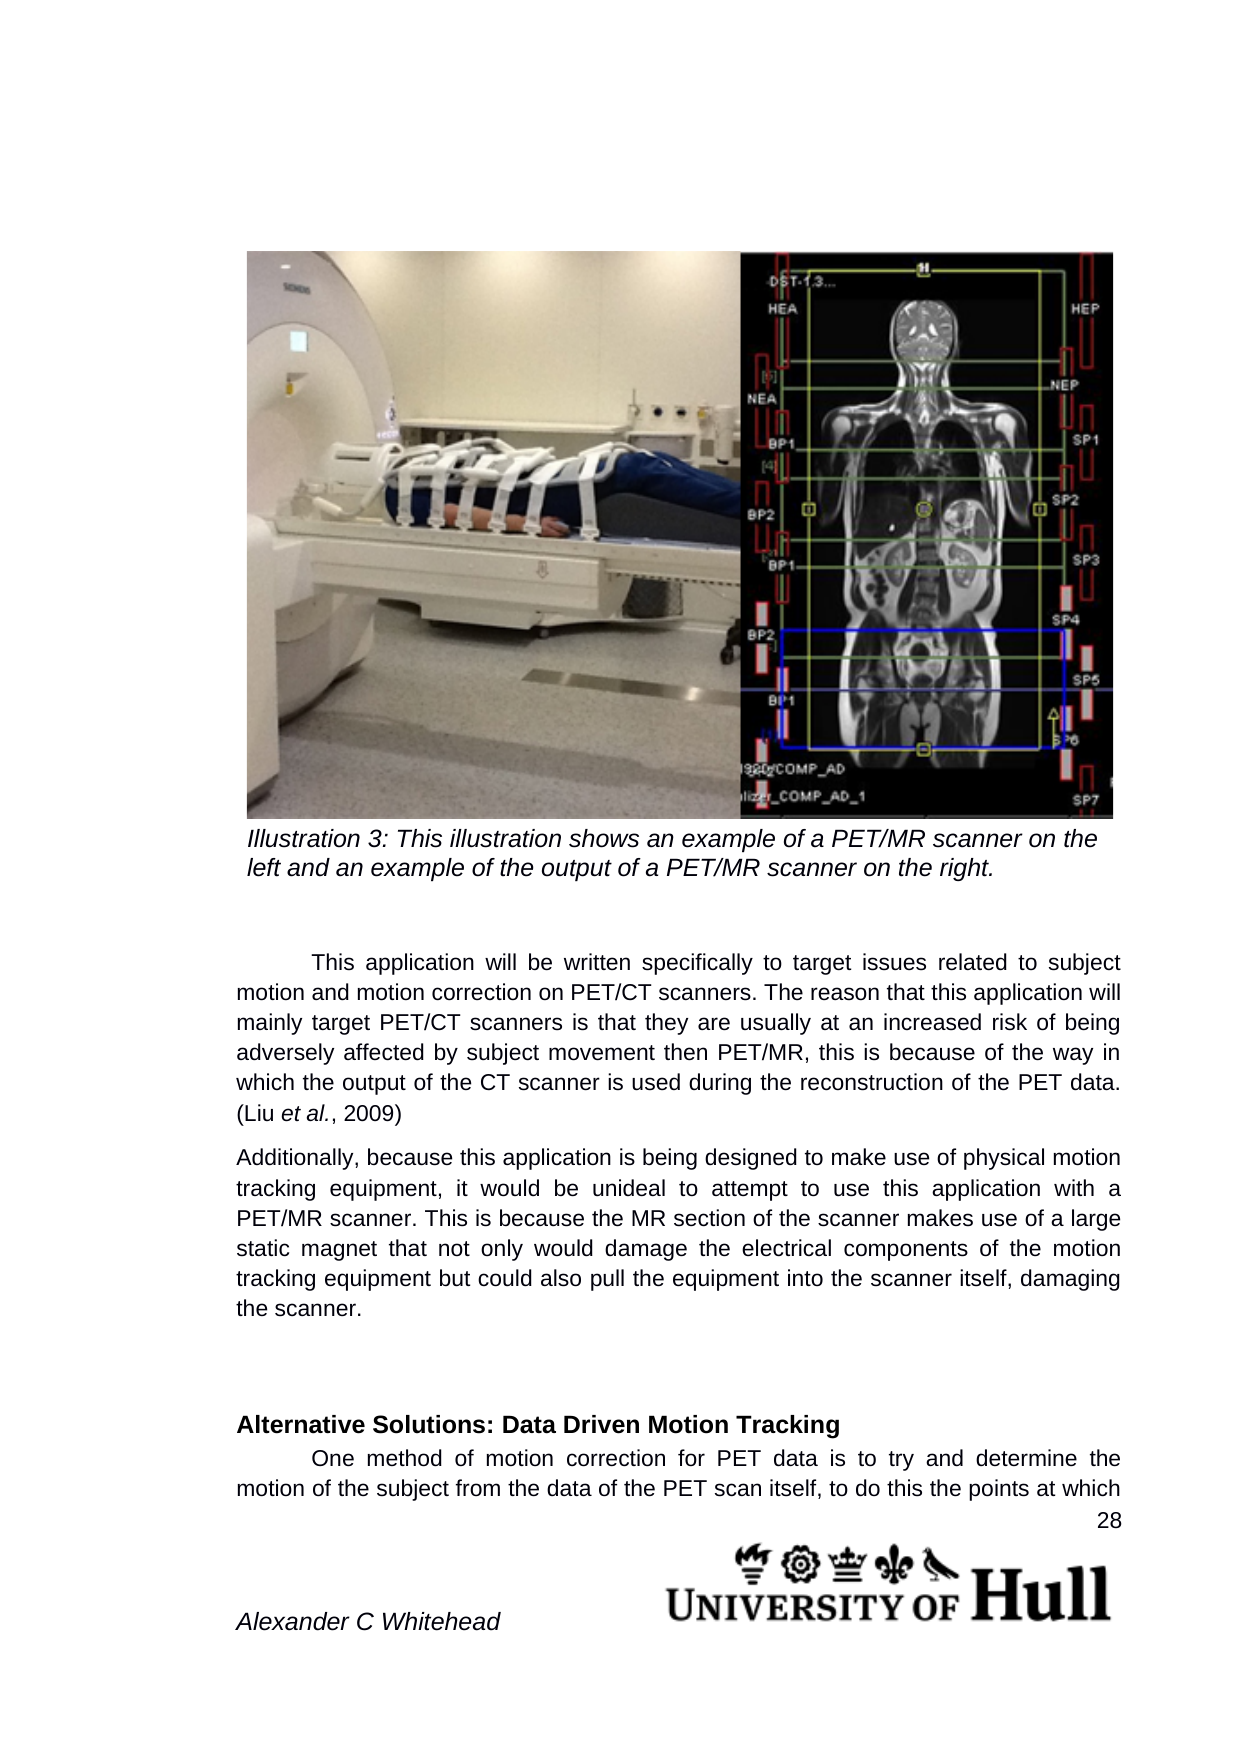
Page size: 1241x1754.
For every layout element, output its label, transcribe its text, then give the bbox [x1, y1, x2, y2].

subtitle Alternative Solutions: Data Driven Motion Tracking [236, 1410, 1122, 1439]
text One method of motion correction for PET data is to try and determine the motion of the subject from the data of the PET scan itself, to do this the points at which [236, 1445, 1122, 1501]
text This application will be written specifically to target issues related to subject motion and motion correction on PET/CT scanners. The reason that this application will mainly target PET/CT scanners is that they are usually at an increased risk of being adversely affected by subject movement then PET/MR, this is because of the way in which the output of the CT scanner is used during the reconstruction of the PET data. (Liu et al., 2009) [236, 948, 1122, 1126]
text Additionally, because this application is being designed to make use of physical motion tracking equipment, it would be unideal to attempt to use this application with a PET/MR scanner. This is because the MR section of the scanner makes use of a large static magnet that not only would damage the electrical components of the motion tracking equipment but could also pull the equipment into the scanner itself, damaging the scanner. [236, 1144, 1122, 1322]
picture [659, 1533, 1119, 1631]
text Illustration 3: This illustration shows an example of a PET/MR scanner on the left and an example of the output of a PET/MR scanner on the right. [247, 819, 1113, 881]
picture [246, 251, 1114, 819]
